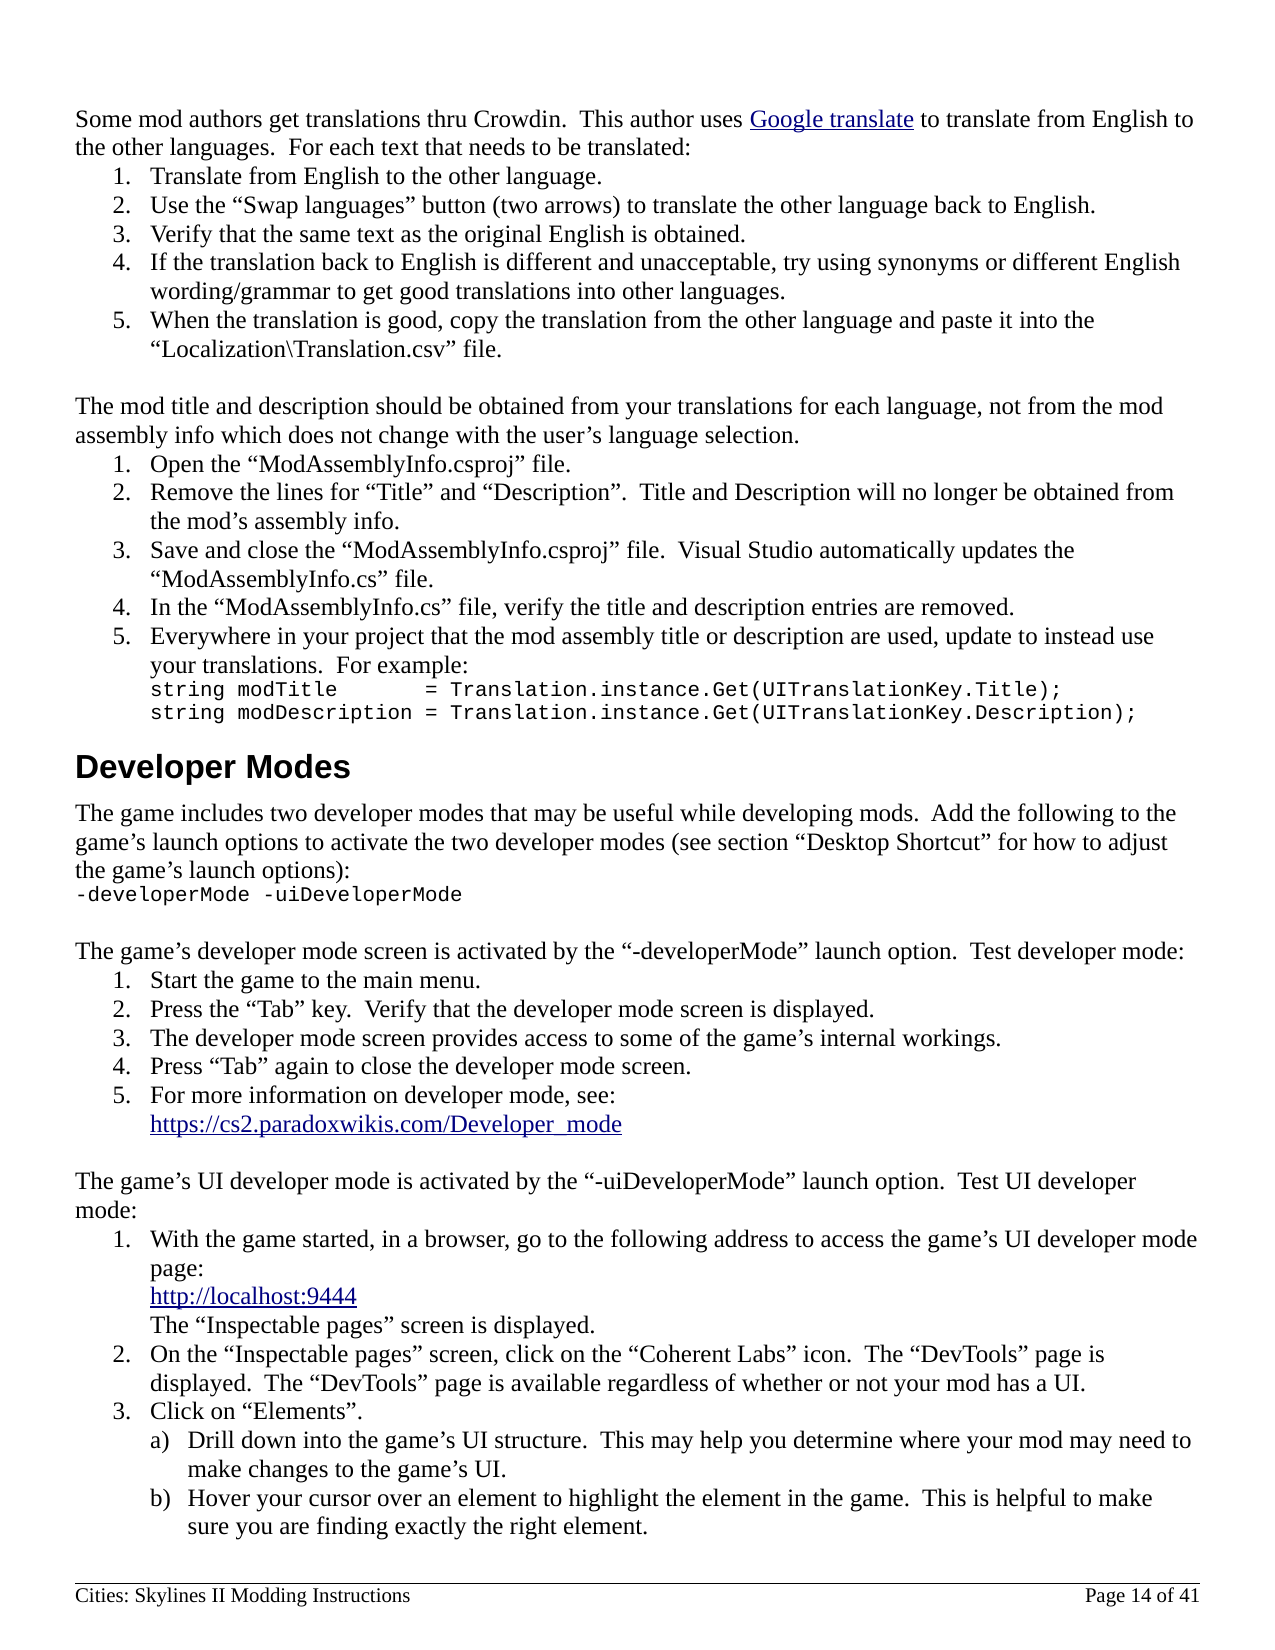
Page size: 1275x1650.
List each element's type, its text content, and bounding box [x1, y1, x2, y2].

list Open the “ModAssemblyInfo.csproj” file. [112, 449, 1200, 477]
list Click on “Elements”. [112, 1396, 1200, 1425]
text Some mod authors get translations thru Crowdin. This author uses Google translate to translate from English to the other languages. For each text that needs to be translated: [75, 104, 1200, 161]
list Translate from English to the other language. [112, 161, 1200, 190]
list Save and close the “ModAssemblyInfo.csproj” file. Visual Studio automatically updates the “ModAssemblyInfo.cs” file. [112, 535, 1200, 592]
list Remove the lines for “Title” and “Description”. Title and Description will no longer be obtained from the mod’s assembly info. [112, 477, 1200, 535]
text The game’s developer mode screen is activated by the “-developerMode” launch option. Test developer mode: [75, 936, 1200, 965]
list Press “Tab” again to close the developer mode screen. [112, 1051, 1200, 1080]
list Start the game to the main menu. [112, 965, 1200, 994]
list Verify that the same text as the original English is obtained. [112, 219, 1200, 247]
text The game’s UI developer mode is activated by the “-uiDeveloperMode” launch option. Test UI developer mode: [75, 1166, 1200, 1224]
text -developerMode -uiDeveloperMode [75, 884, 1200, 908]
list Press the “Tab” key. Verify that the developer mode screen is displayed. [112, 994, 1200, 1023]
list If the translation back to English is different and unacceptable, try using synonyms or different English wording/grammar to get good translations into other languages. [112, 247, 1200, 305]
list For more information on developer mode, see: https://cs2.paradoxwikis.com/Developer_mode [112, 1080, 1200, 1138]
list Use the “Swap languages” button (two arrows) to translate the other language back to English. [112, 190, 1200, 219]
text The mod title and description should be obtained from your translations for each language, not from the mod assembly info which does not change with the user’s language selection. [75, 391, 1200, 449]
list With the game started, in a browser, go to the following address to access the game’s UI developer mode page: http://localhost:9444 The “Inspectable pages” screen is displayed. [112, 1224, 1200, 1339]
list When the translation is good, copy the translation from the other language and paste it into the “Localization\Translation.csv” file. [112, 305, 1200, 362]
list In the “ModAssemblyInfo.cs” file, verify the title and description entries are removed. [112, 592, 1200, 621]
subtitle Developer Modes [75, 747, 1200, 785]
list Everywhere in your project that the mod assembly title or description are used, update to instead use your translations. For example: string modTitle = Translation.instance.Get(UITranslationKey.Title); string modDescription = Translation.instance.Get(UITranslationKey.Description); [112, 621, 1200, 726]
list On the “Inspectable pages” screen, click on the “Coherent Labs” icon. The “DevTools” page is displayed. The “DevTools” page is available regardless of whether or not your mod has a UI. [112, 1339, 1200, 1396]
list Drill down into the game’s UI structure. This may help you determine where your mod may need to make changes to the game’s UI. [150, 1425, 1200, 1483]
text The game includes two developer modes that may be useful while developing mods. Add the following to the game’s launch options to activate the two developer modes (see section “Desktop Shortcut” for how to adjust the game’s launch options): [75, 798, 1200, 884]
list The developer mode screen provides access to some of the game’s internal workings. [112, 1023, 1200, 1051]
list Hover your cursor over an element to highlight the element in the game. This is helpful to make sure you are finding exactly the right element. [150, 1483, 1200, 1540]
